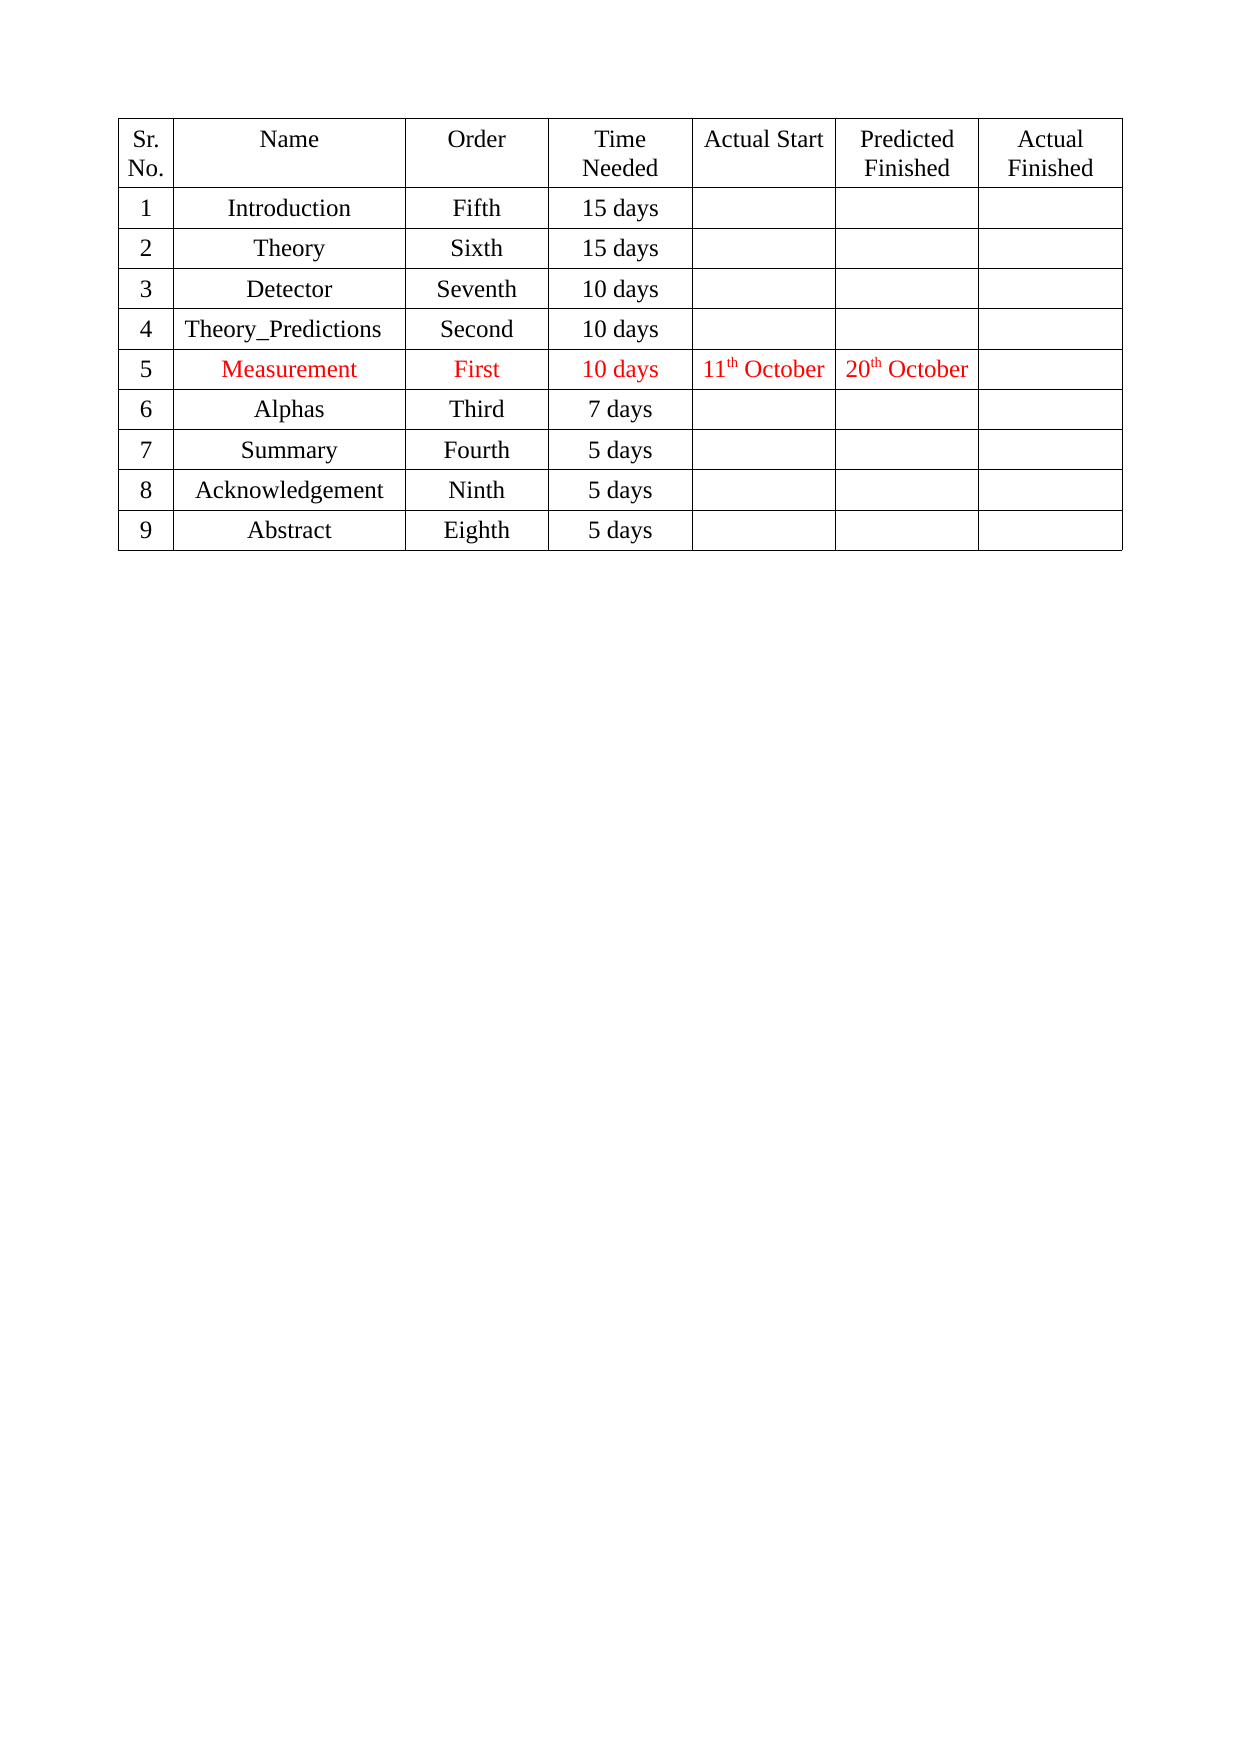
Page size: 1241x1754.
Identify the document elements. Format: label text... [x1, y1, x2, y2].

table_cell [836, 309, 978, 348]
table_cell 1 [119, 188, 173, 227]
table_cell Theory [174, 229, 405, 268]
table_header Actual Finished [979, 119, 1122, 187]
table_cell [979, 229, 1122, 268]
table_cell 7 [119, 430, 173, 469]
table_cell 5 days [549, 430, 692, 469]
table_cell 5 days [549, 511, 692, 550]
table_cell Alphas [174, 390, 405, 429]
table_cell [693, 269, 835, 308]
table_cell [979, 309, 1122, 348]
table_cell 7 days [549, 390, 692, 429]
table_cell Abstract [174, 511, 405, 550]
table_cell Fifth [406, 188, 548, 227]
table_cell 15 days [549, 188, 692, 227]
table_header Predicted Finished [836, 119, 978, 187]
table_cell Acknowledgement [174, 470, 405, 510]
table_cell [836, 470, 978, 510]
table_cell [693, 229, 835, 268]
table_cell [836, 229, 978, 268]
table_cell [836, 188, 978, 227]
table_cell 10 days [549, 309, 692, 348]
table_cell Measurement [174, 350, 405, 389]
table_cell Fourth [406, 430, 548, 469]
table_cell 3 [119, 269, 173, 308]
table_header Time Needed [549, 119, 692, 187]
table_cell [693, 470, 835, 510]
table_cell [979, 350, 1122, 389]
table_cell [979, 390, 1122, 429]
table_cell First [406, 350, 548, 389]
table_cell [693, 430, 835, 469]
table_cell 11th October [693, 350, 835, 389]
table_cell Seventh [406, 269, 548, 308]
table_header Name [174, 119, 405, 187]
table_cell 8 [119, 470, 173, 510]
table_cell Third [406, 390, 548, 429]
table_header Actual Start [693, 119, 835, 187]
table_cell [693, 511, 835, 550]
table_cell [693, 309, 835, 348]
table_header Sr. No. [119, 119, 173, 187]
table_cell 20th October [836, 350, 978, 389]
table_cell Summary [174, 430, 405, 469]
table_cell [979, 269, 1122, 308]
table_cell 5 [119, 350, 173, 389]
table_cell [836, 269, 978, 308]
table_cell [836, 390, 978, 429]
table_cell 15 days [549, 229, 692, 268]
table_cell [693, 390, 835, 429]
table_cell [979, 188, 1122, 227]
table_cell 9 [119, 511, 173, 550]
table_cell Detector [174, 269, 405, 308]
table_cell [836, 511, 978, 550]
table_cell 2 [119, 229, 173, 268]
table_cell Second [406, 309, 548, 348]
table_cell [979, 470, 1122, 510]
table_cell 4 [119, 309, 173, 348]
table_cell [979, 430, 1122, 469]
table_cell 10 days [549, 269, 692, 308]
table_cell Theory_Predictions [174, 309, 405, 348]
table_cell [979, 511, 1122, 550]
table_cell Sixth [406, 229, 548, 268]
table_cell [693, 188, 835, 227]
table_cell Ninth [406, 470, 548, 510]
table_cell [836, 430, 978, 469]
table_cell 5 days [549, 470, 692, 510]
table_cell 10 days [549, 350, 692, 389]
table_cell 6 [119, 390, 173, 429]
table_cell Eighth [406, 511, 548, 550]
table_cell Introduction [174, 188, 405, 227]
table_header Order [406, 119, 548, 187]
